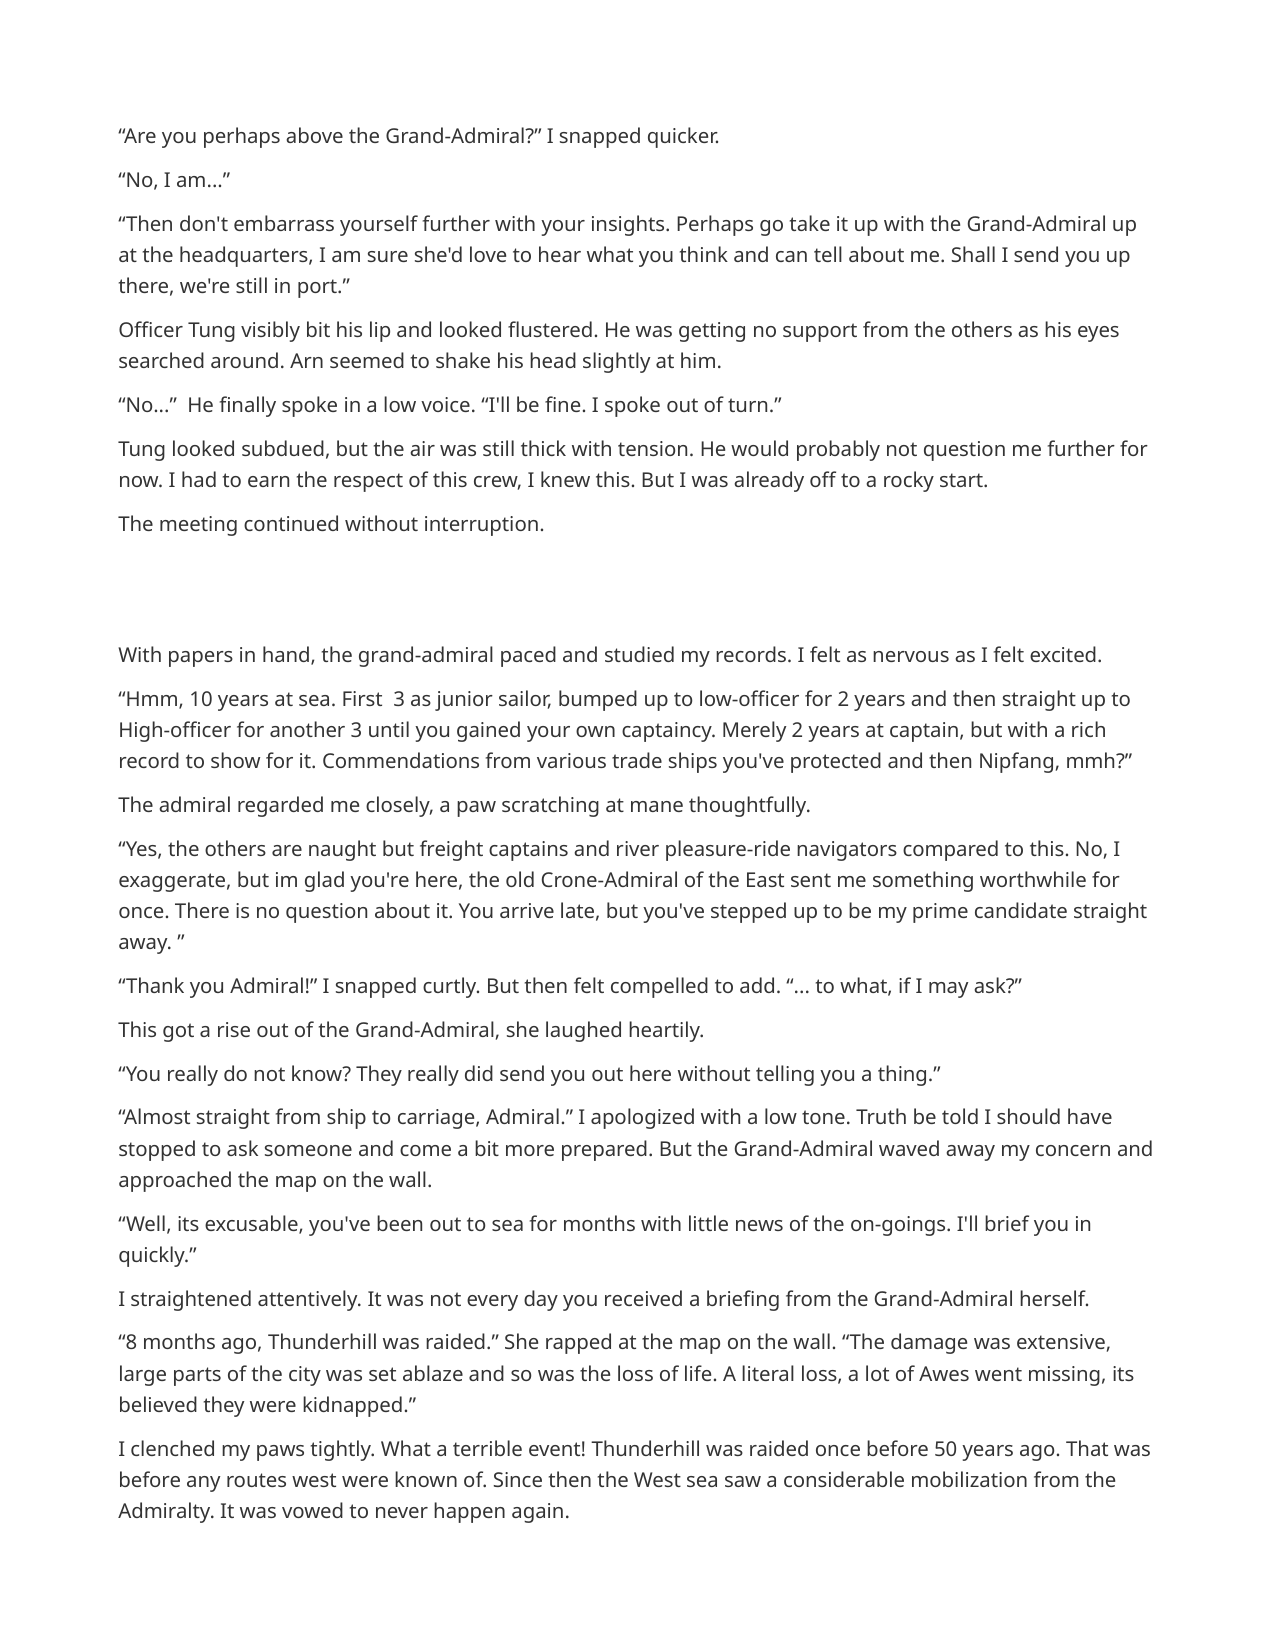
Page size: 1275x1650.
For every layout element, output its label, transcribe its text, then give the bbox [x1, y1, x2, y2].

text The admiral regarded me closely, a paw scratching at mane thoughtfully. [118, 787, 1157, 818]
text “Are you perhaps above the Grand-Admiral?” I snapped quicker. [118, 118, 1157, 149]
text “Well, its excusable, you've been out to sea for months with little news of the on-goings. I'll brief you in quickly.” [118, 1206, 1157, 1268]
text “Almost straight from ship to carriage, Admiral.” I apologized with a low tone. Truth be told I should have stopped to ask someone and come a bit more prepared. But the Grand-Admiral waved away my concern and approached the map on the wall. [118, 1099, 1157, 1193]
text “You really do not know? They really did send you out here without telling you a thing.” [118, 1056, 1157, 1087]
text “No...” He finally spoke in a low voice. “I'll be fine. I spoke out of turn.” [118, 387, 1157, 418]
text Officer Tung visibly bit his lip and looked flustered. He was getting no support from the others as his eyes searched around. Arn seemed to shake his head slightly at him. [118, 312, 1157, 374]
text “Yes, the others are naught but freight captains and river pleasure-ride navigators compared to this. No, I exaggerate, but im glad you're here, the old Crone-Admiral of the East sent me something worthwhile for once. There is no question about it. You arrive late, but you've stepped up to be my prime candidate straight away. ” [118, 831, 1157, 956]
text The meeting continued without interruption. [118, 506, 1157, 537]
text This got a rise out of the Grand-Admiral, she laughed heartily. [118, 1012, 1157, 1043]
text Tung looked subdued, but the air was still thick with tension. He would probably not question me further for now. I had to earn the respect of this crew, I knew this. But I was already off to a rocky start. [118, 431, 1157, 493]
text “8 months ago, Thunderhill was raided.” She rapped at the map on the wall. “The damage was extensive, large parts of the city was set ablaze and so was the loss of life. A literal loss, a lot of Awes went missing, its believed they were kidnapped.” [118, 1324, 1157, 1418]
text “Thank you Admiral!” I snapped curtly. But then felt compelled to add. “... to what, if I may ask?” [118, 968, 1157, 999]
text “Hmm, 10 years at sea. First 3 as junior sailor, bumped up to low-officer for 2 years and then straight up to High-officer for another 3 until you gained your own captaincy. Merely 2 years at captain, but with a rich record to show for it. Commendations from various trade ships you've protected and then Nipfang, mmh?” [118, 681, 1157, 774]
text “Then don't embarrass yourself further with your insights. Perhaps go take it up with the Grand-Admiral up at the headquarters, I am sure she'd love to hear what you think and can tell about me. Shall I send you up there, we're still in port.” [118, 206, 1157, 299]
text I straightened attentively. It was not every day you received a briefing from the Grand-Admiral herself. [118, 1281, 1157, 1312]
text With papers in hand, the grand-admiral paced and studied my records. I felt as nervous as I felt excited. [118, 637, 1157, 668]
text I clenched my paws tightly. What a terrible event! Thunderhill was raided once before 50 years ago. That was before any routes west were known of. Since then the West sea saw a considerable mobilization from the Admiralty. It was vowed to never happen again. [118, 1431, 1157, 1524]
text “No, I am...” [118, 162, 1157, 193]
